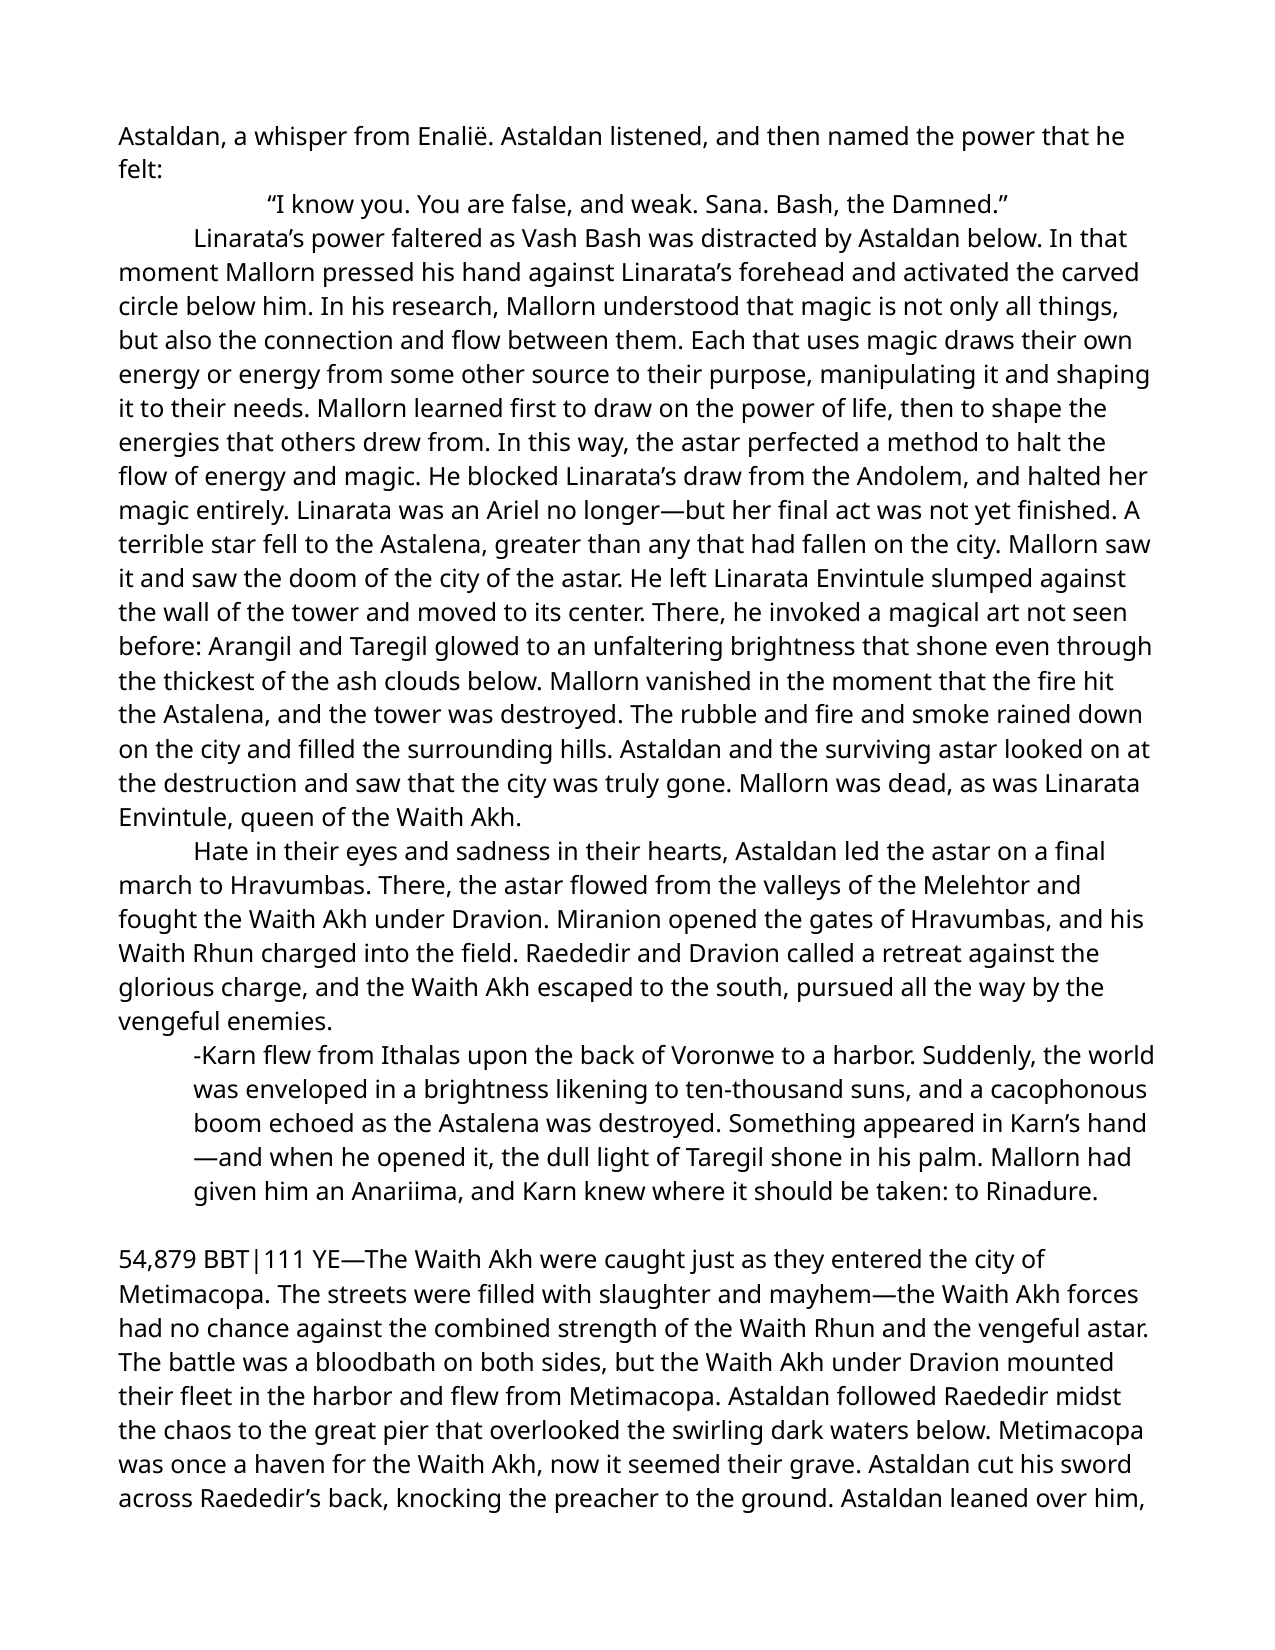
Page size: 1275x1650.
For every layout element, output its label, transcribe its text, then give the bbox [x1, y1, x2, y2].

text “I know you. You are false, and weak. Sana. Bash, the Damned.” [118, 186, 1157, 220]
text 54,879 BBT|111 YE—The Waith Akh were caught just as they entered the city of Metimacopa. The streets were filled with slaughter and mayhem—the Waith Akh forces had no chance against the combined strength of the Waith Rhun and the vengeful astar. The battle was a bloodbath on both sides, but the Waith Akh under Dravion mounted their fleet in the harbor and flew from Metimacopa. Astaldan followed Raededir midst the chaos to the great pier that overlooked the swirling dark waters below. Metimacopa was once a haven for the Waith Akh, now it seemed their grave. Astaldan cut his sword across Raededir’s back, knocking the preacher to the ground. Astaldan leaned over him, [118, 1242, 1157, 1515]
text Hate in their eyes and sadness in their hearts, Astaldan led the astar on a final march to Hravumbas. There, the astar flowed from the valleys of the Melehtor and fought the Waith Akh under Dravion. Miranion opened the gates of Hravumbas, and his Waith Rhun charged into the field. Raededir and Dravion called a retreat against the glorious charge, and the Waith Akh escaped to the south, pursued all the way by the vengeful enemies. [118, 833, 1157, 1038]
text Astaldan, a whisper from Enalië. Astaldan listened, and then named the power that he felt: [118, 118, 1157, 186]
text Linarata’s power faltered as Vash Bash was distracted by Astaldan below. In that moment Mallorn pressed his hand against Linarata’s forehead and activated the carved circle below him. In his research, Mallorn understood that magic is not only all things, but also the connection and flow between them. Each that uses magic draws their own energy or energy from some other source to their purpose, manipulating it and shaping it to their needs. Mallorn learned first to draw on the power of life, then to shape the energies that others drew from. In this way, the astar perfected a method to halt the flow of energy and magic. He blocked Linarata’s draw from the Andolem, and halted her magic entirely. Linarata was an Ariel no longer—but her final act was not yet finished. A terrible star fell to the Astalena, greater than any that had fallen on the city. Mallorn saw it and saw the doom of the city of the astar. He left Linarata Envintule slumped against the wall of the tower and moved to its center. There, he invoked a magical art not seen before: Arangil and Taregil glowed to an unfaltering brightness that shone even through the thickest of the ash clouds below. Mallorn vanished in the moment that the fire hit the Astalena, and the tower was destroyed. The rubble and fire and smoke rained down on the city and filled the surrounding hills. Astaldan and the surviving astar looked on at the destruction and saw that the city was truly gone. Mallorn was dead, as was Linarata Envintule, queen of the Waith Akh. [118, 220, 1157, 833]
text -Karn flew from Ithalas upon the back of Voronwe to a harbor. Suddenly, the world was enveloped in a brightness likening to ten-thousand suns, and a cacophonous boom echoed as the Astalena was destroyed. Something appeared in Karn’s hand—and when he opened it, the dull light of Taregil shone in his palm. Mallorn had given him an Anariima, and Karn knew where it should be taken: to Rinadure. [193, 1038, 1157, 1208]
